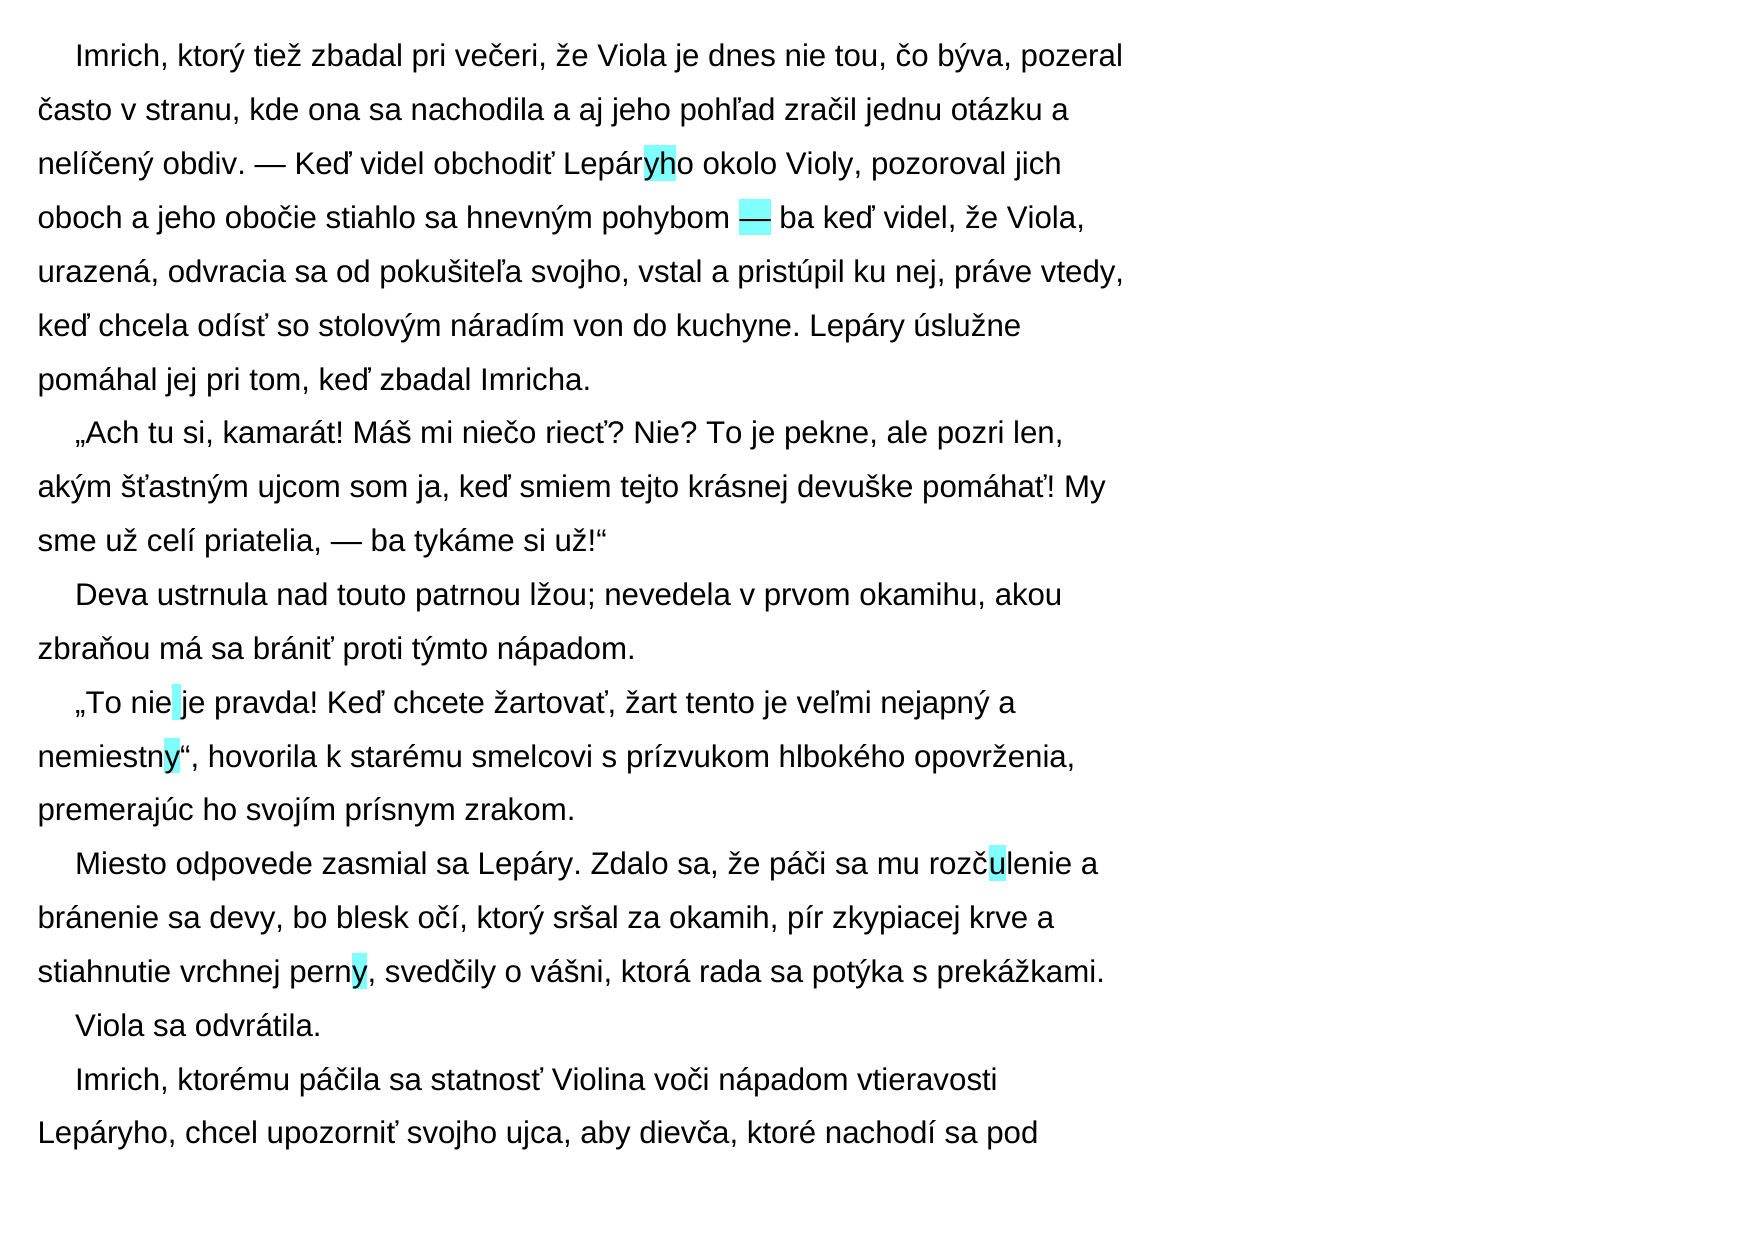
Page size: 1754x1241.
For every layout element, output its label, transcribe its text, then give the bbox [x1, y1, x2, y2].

text Viola sa odvrátila. [37, 1007, 1130, 1043]
text „To nie je pravda! Keď chcete žartovať, žart tento je veľmi nejapný a nemiestny“, hovorila k starému smelcovi s prízvukom hlbokého opovrženia, premerajúc ho svojím prísnym zrakom. [37, 684, 1130, 827]
text Imrich, ktorý tiež zbadal pri večeri, že Viola je dnes nie tou, čo býva, pozeral často v stranu, kde ona sa nachodila a aj jeho pohľad zračil jednu otázku a nelíčený obdiv. — Keď videl obchodiť Lepáryho okolo Violy, pozoroval jich oboch a jeho obočie stiahlo sa hnevným pohybom — ba keď videl, že Viola, urazená, odvracia sa od pokušiteľa svojho, vstal a pristúpil ku nej, práve vtedy, keď chcela odísť so stolovým náradím von do kuchyne. Lepáry úslužne pomáhal jej pri tom, keď zbadal Imricha. [37, 37, 1130, 397]
text Imrich, ktorému páčila sa statnosť Violina voči nápadom vtieravosti Lepáryho, chcel upozorniť svojho ujca, aby dievča, ktoré nachodí sa pod [37, 1061, 1130, 1151]
text Deva ustrnula nad touto patrnou lžou; nevedela v prvom okamihu, akou zbraňou má sa brániť proti týmto nápadom. [37, 576, 1130, 666]
text Miesto odpovede zasmial sa Lepáry. Zdalo sa, že páči sa mu rozčulenie a bránenie sa devy, bo blesk očí, ktorý sršal za okamih, pír zkypiacej krve a stiahnutie vrchnej perny, svedčily o vášni, ktorá rada sa potýka s prekážkami. [37, 845, 1130, 989]
text „Ach tu si, kamarát! Máš mi niečo riecť? Nie? To je pekne, ale pozri len, akým šťastným ujcom som ja, keď smiem tejto krásnej devuške pomáhať! My sme už celí priatelia, — ba tykáme si už!“ [37, 414, 1130, 558]
